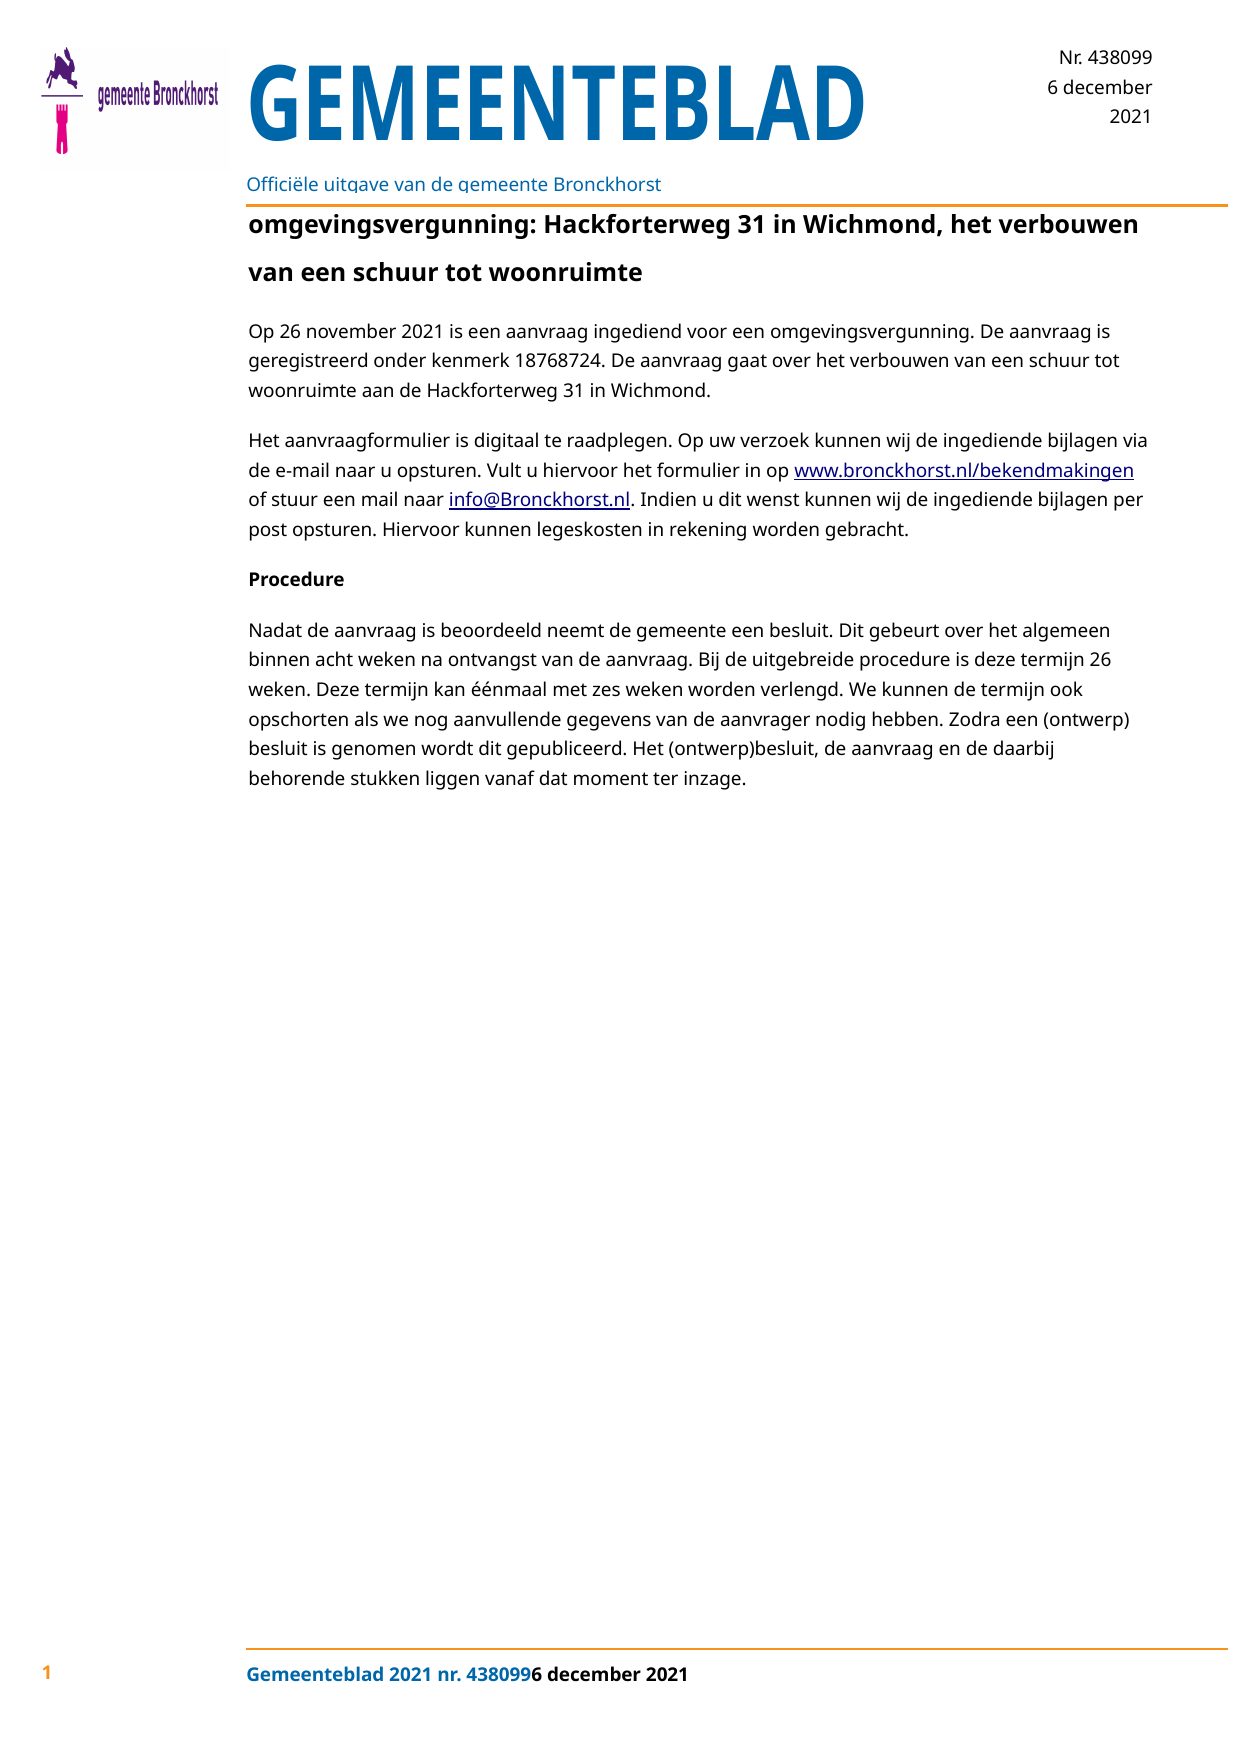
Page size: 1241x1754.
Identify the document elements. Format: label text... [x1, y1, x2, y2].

text omgevingsvergunning: Hackforterweg 31 in Wichmond, het verbouwen van een schuur tot woonruimte [248, 207, 1152, 288]
text Procedure [248, 567, 1152, 592]
picture [41, 47, 231, 172]
text Het aanvraagformulier is digitaal te raadplegen. Op uw verzoek kunnen wij de ingediende bijlagen via de e-mail naar u opsturen. Vult u hiervoor het formulier in op www.bronckhorst.nl/bekendmakingen of stuur een mail naar info@Bronckhorst.nl. Indien u dit wenst kunnen wij de ingediende bijlagen per post opsturen. Hiervoor kunnen legeskosten in rekening worden gebracht. [248, 427, 1152, 542]
text Op 26 november 2021 is een aanvraag ingediend voor een omgevingsvergunning. De aanvraag is geregistreerd onder kenmerk 18768724. De aanvraag gaat over het verbouwen van een schuur tot woonruimte aan de Hackforterweg 31 in Wichmond. [248, 318, 1152, 403]
text Nadat de aanvraag is beoordeeld neemt de gemeente een besluit. Dit gebeurt over het algemeen binnen acht weken na ontvangst van de aanvraag. Bij de uitgebreide procedure is deze termijn 26 weken. Deze termijn kan éénmaal met zes weken worden verlengd. We kunnen de termijn ook opschorten als we nog aanvullende gegevens van de aanvrager nodig hebben. Zodra een (ontwerp) besluit is genomen wordt dit gepubliceerd. Het (ontwerp)besluit, de aanvraag en de daarbij behorende stukken liggen vanaf dat moment ter inzage. [248, 617, 1152, 791]
